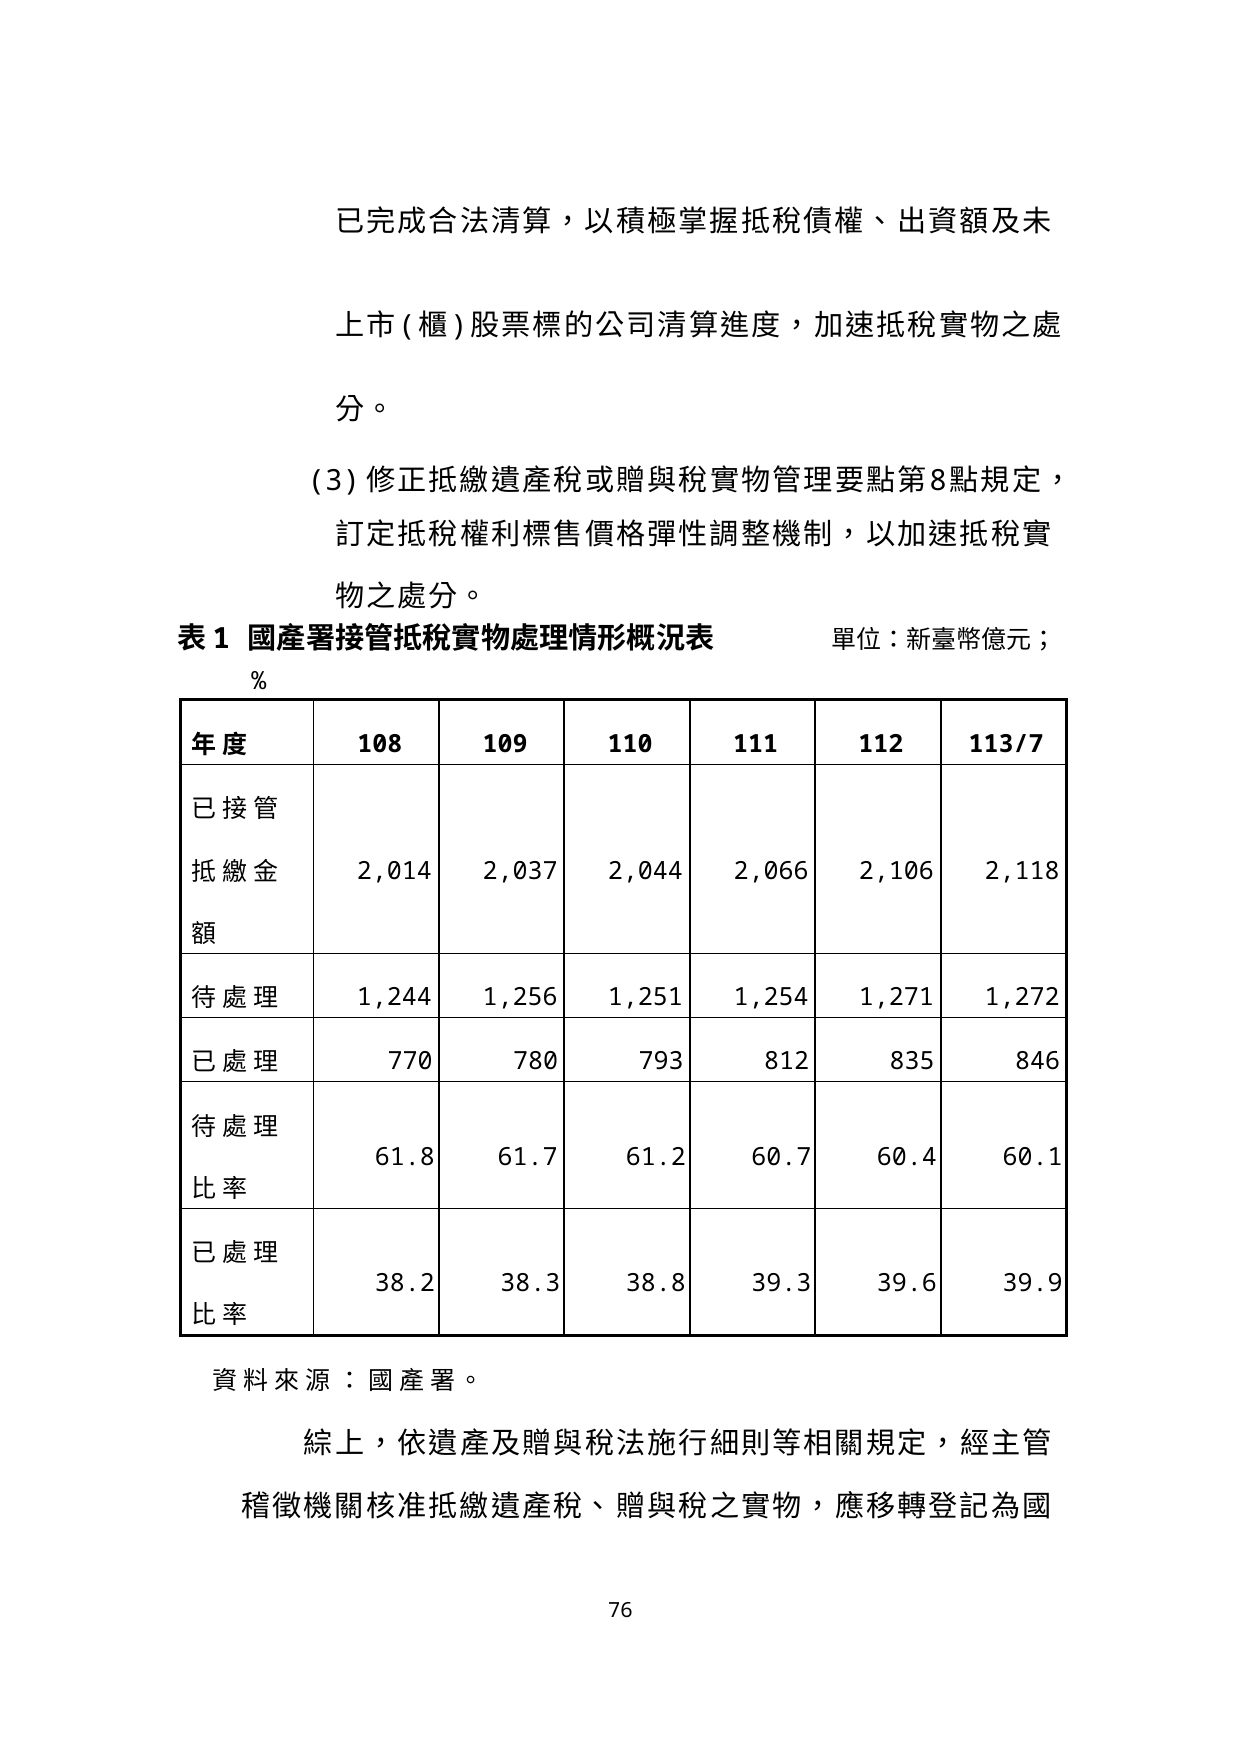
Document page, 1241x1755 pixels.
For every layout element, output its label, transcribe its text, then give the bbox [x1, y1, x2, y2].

table_cell 2,066 [691, 765, 814, 953]
table_cell 已處理 [182, 1018, 313, 1081]
table_header 112 [816, 701, 940, 764]
table_cell 待處理 [182, 954, 313, 1017]
text 綜上，依遺產及贈與稅法施行細則等相關規定，經主管稽徵機關核准抵繳遺產稅、贈與稅之實物，應移轉登記為國 [236, 1399, 1063, 1524]
table_cell 1,251 [565, 954, 689, 1017]
table_cell 60.7 [691, 1082, 814, 1207]
table_cell 846 [942, 1018, 1065, 1081]
table_header 111 [691, 701, 814, 764]
table_header 113/7 [942, 701, 1065, 764]
table_cell 61.7 [440, 1082, 563, 1207]
table_cell 1,254 [691, 954, 814, 1017]
table_header 108 [314, 701, 438, 764]
table_cell 770 [314, 1018, 438, 1081]
table_cell 2,118 [942, 765, 1065, 953]
table_cell 2,014 [314, 765, 438, 953]
table_cell 60.1 [942, 1082, 1065, 1207]
table_cell 38.3 [440, 1209, 563, 1334]
table_cell 1,272 [942, 954, 1065, 1017]
table_cell 已接管抵繳金額 [182, 765, 313, 953]
table_cell 835 [816, 1018, 940, 1081]
table_cell 39.3 [691, 1209, 814, 1334]
table_cell 38.2 [314, 1209, 438, 1334]
table_cell 已處理比率 [182, 1209, 313, 1334]
table_cell 1,244 [314, 954, 438, 1017]
table_cell 2,037 [440, 765, 563, 953]
table_cell 39.9 [942, 1209, 1065, 1334]
table_cell 812 [691, 1018, 814, 1081]
table_header 110 [565, 701, 689, 764]
table_cell 793 [565, 1018, 689, 1081]
table_header 109 [440, 701, 563, 764]
table_cell 2,106 [816, 765, 940, 953]
table_cell 60.4 [816, 1082, 940, 1207]
table_header 年度 [182, 701, 313, 764]
table_cell 38.8 [565, 1209, 689, 1334]
table_cell 1,271 [816, 954, 940, 1017]
table_cell 待處理比率 [182, 1082, 313, 1207]
table_cell 61.8 [314, 1082, 438, 1207]
table_cell 61.2 [565, 1082, 689, 1207]
text 資料來源：國產署。 [148, 1337, 1063, 1399]
table_cell 39.6 [816, 1209, 940, 1334]
table_cell 780 [440, 1018, 563, 1081]
text 表1 國產署接管抵稅實物處理情形概況表 單位：新臺幣億元；% [177, 615, 1063, 698]
text (3)修正抵繳遺產稅或贈與稅實物管理要點第8點規定，訂定抵稅權利標售價格彈性調整機制，以加速抵稅實物之處分。 [296, 427, 1063, 615]
table_cell 1,256 [440, 954, 563, 1017]
table_cell 2,044 [565, 765, 689, 953]
text 已完成合法清算，以積極掌握抵稅債權、出資額及未上市(櫃)股票標的公司清算進度，加速抵稅實物之處分。 [296, 177, 1063, 427]
